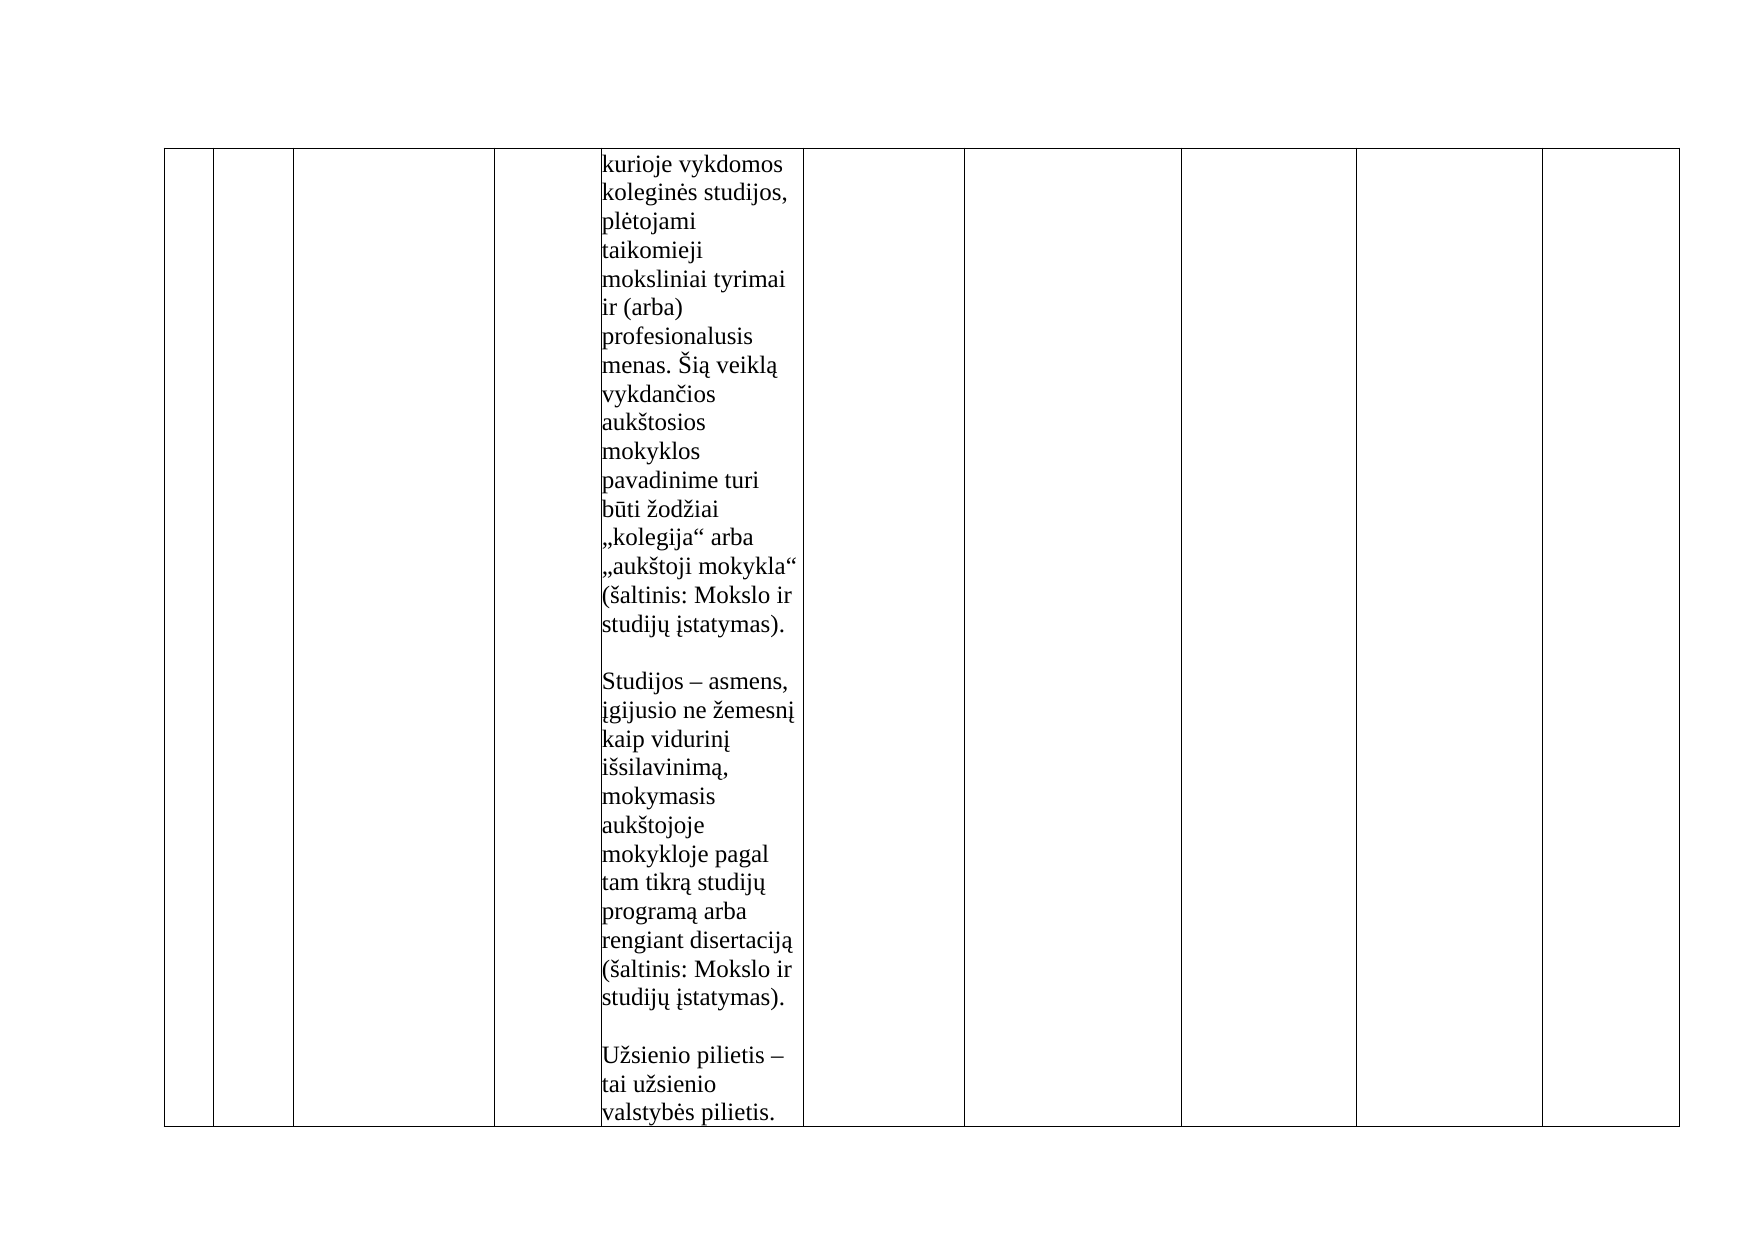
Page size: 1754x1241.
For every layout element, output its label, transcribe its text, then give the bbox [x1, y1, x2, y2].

table_cell [294, 149, 494, 1126]
table_cell [965, 149, 1181, 1126]
table_cell [804, 149, 964, 1126]
table_cell [165, 149, 213, 1126]
table_cell [1357, 149, 1542, 1126]
table_cell [495, 149, 601, 1126]
table_cell [1543, 149, 1679, 1126]
table_cell [1182, 149, 1356, 1126]
table_cell [214, 149, 293, 1126]
table_cell kurioje vykdomos koleginės studijos, plėtojami taikomieji moksliniai tyrimai ir (arba) profesionalusis menas. Šią veiklą vykdančios aukštosios mokyklos pavadinime turi būti žodžiai „kolegija“ arba „aukštoji mokykla“ (šaltinis: Mokslo ir studijų įstatymas). Studijos – asmens, įgijusio ne žemesnį kaip vidurinį išsilavinimą, mokymasis aukštojoje mokykloje pagal tam tikrą studijų programą arba rengiant disertaciją (šaltinis: Mokslo ir studijų įstatymas). Užsienio pilietis – tai užsienio valstybės pilietis. [602, 149, 803, 1126]
